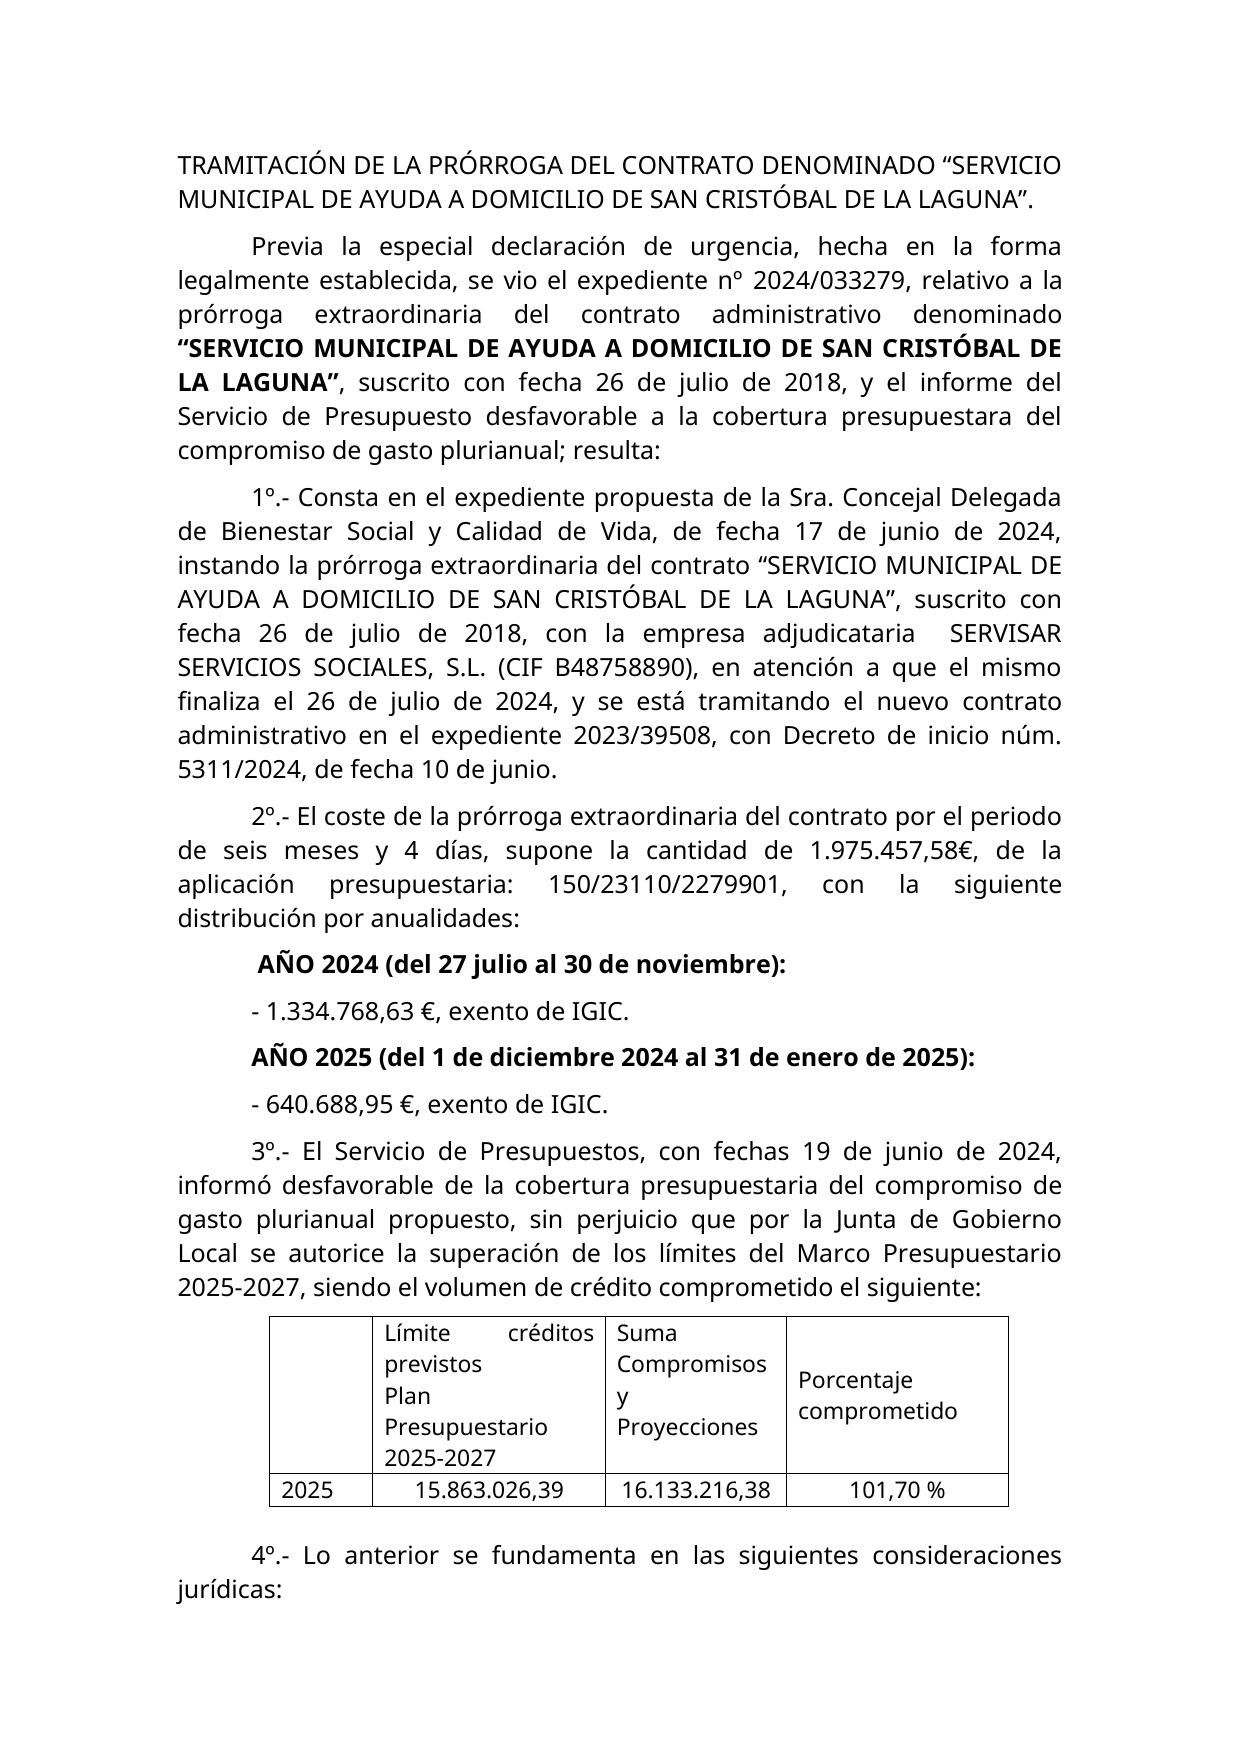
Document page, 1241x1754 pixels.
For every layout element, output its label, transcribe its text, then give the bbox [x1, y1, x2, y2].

text Previa la especial declaración de urgencia, hecha en la forma legalmente establecida, se vio el expediente nº 2024/033279, relativo a la prórroga extraordinaria del contrato administrativo denominado “SERVICIO MUNICIPAL DE AYUDA A DOMICILIO DE SAN CRISTÓBAL DE LA LAGUNA”, suscrito con fecha 26 de julio de 2018, y el informe del Servicio de Presupuesto desfavorable a la cobertura presupuestara del compromiso de gasto plurianual; resulta: [177, 228, 1063, 467]
text 4º.- Lo anterior se fundamenta en las siguientes consideraciones jurídicas: [177, 1538, 1063, 1606]
table_header Suma Compromisos y Proyecciones [606, 1317, 786, 1473]
text TRAMITACIÓN DE LA PRÓRROGA DEL CONTRATO DENOMINADO “SERVICIO MUNICIPAL DE AYUDA A DOMICILIO DE SAN CRISTÓBAL DE LA LAGUNA”. [177, 148, 1063, 216]
text 2º.- El coste de la prórroga extraordinaria del contrato por el periodo de seis meses y 4 días, supone la cantidad de 1.975.457,58€, de la aplicación presupuestaria: 150/23110/2279901, con la siguiente distribución por anualidades: [177, 798, 1063, 934]
table_cell 101,70 % [787, 1474, 1008, 1506]
table_header [270, 1317, 372, 1473]
text 1º.- Consta en el expediente propuesta de la Sra. Concejal Delegada de Bienestar Social y Calidad de Vida, de fecha 17 de junio de 2024, instando la prórroga extraordinaria del contrato “SERVICIO MUNICIPAL DE AYUDA A DOMICILIO DE SAN CRISTÓBAL DE LA LAGUNA”, suscrito con fecha 26 de julio de 2018, con la empresa adjudicataria SERVISAR SERVICIOS SOCIALES, S.L. (CIF B48758890), en atención a que el mismo finaliza el 26 de julio de 2024, y se está tramitando el nuevo contrato administrativo en el expediente 2023/39508, con Decreto de inicio núm. 5311/2024, de fecha 10 de junio. [177, 479, 1063, 786]
table_header Porcentaje comprometido [787, 1317, 1008, 1473]
text AÑO 2025 (del 1 de diciembre 2024 al 31 de enero de 2025): [177, 1040, 1063, 1074]
table_cell 16.133.216,38 [606, 1474, 786, 1506]
text - 640.688,95 €, exento de IGIC. [177, 1087, 1063, 1121]
text - 1.334.768,63 €, exento de IGIC. [177, 993, 1063, 1028]
table_cell 15.863.026,39 [373, 1474, 605, 1506]
text AÑO 2024 (del 27 julio al 30 de noviembre): [177, 947, 1063, 981]
table_header Límite créditos previstos Plan Presupuestario 2025-2027 [373, 1317, 605, 1473]
table_cell 2025 [270, 1474, 372, 1506]
text 3º.- El Servicio de Presupuestos, con fechas 19 de junio de 2024, informó desfavorable de la cobertura presupuestaria del compromiso de gasto plurianual propuesto, sin perjuicio que por la Junta de Gobierno Local se autorice la superación de los límites del Marco Presupuestario 2025-2027, siendo el volumen de crédito comprometido el siguiente: [177, 1133, 1063, 1303]
